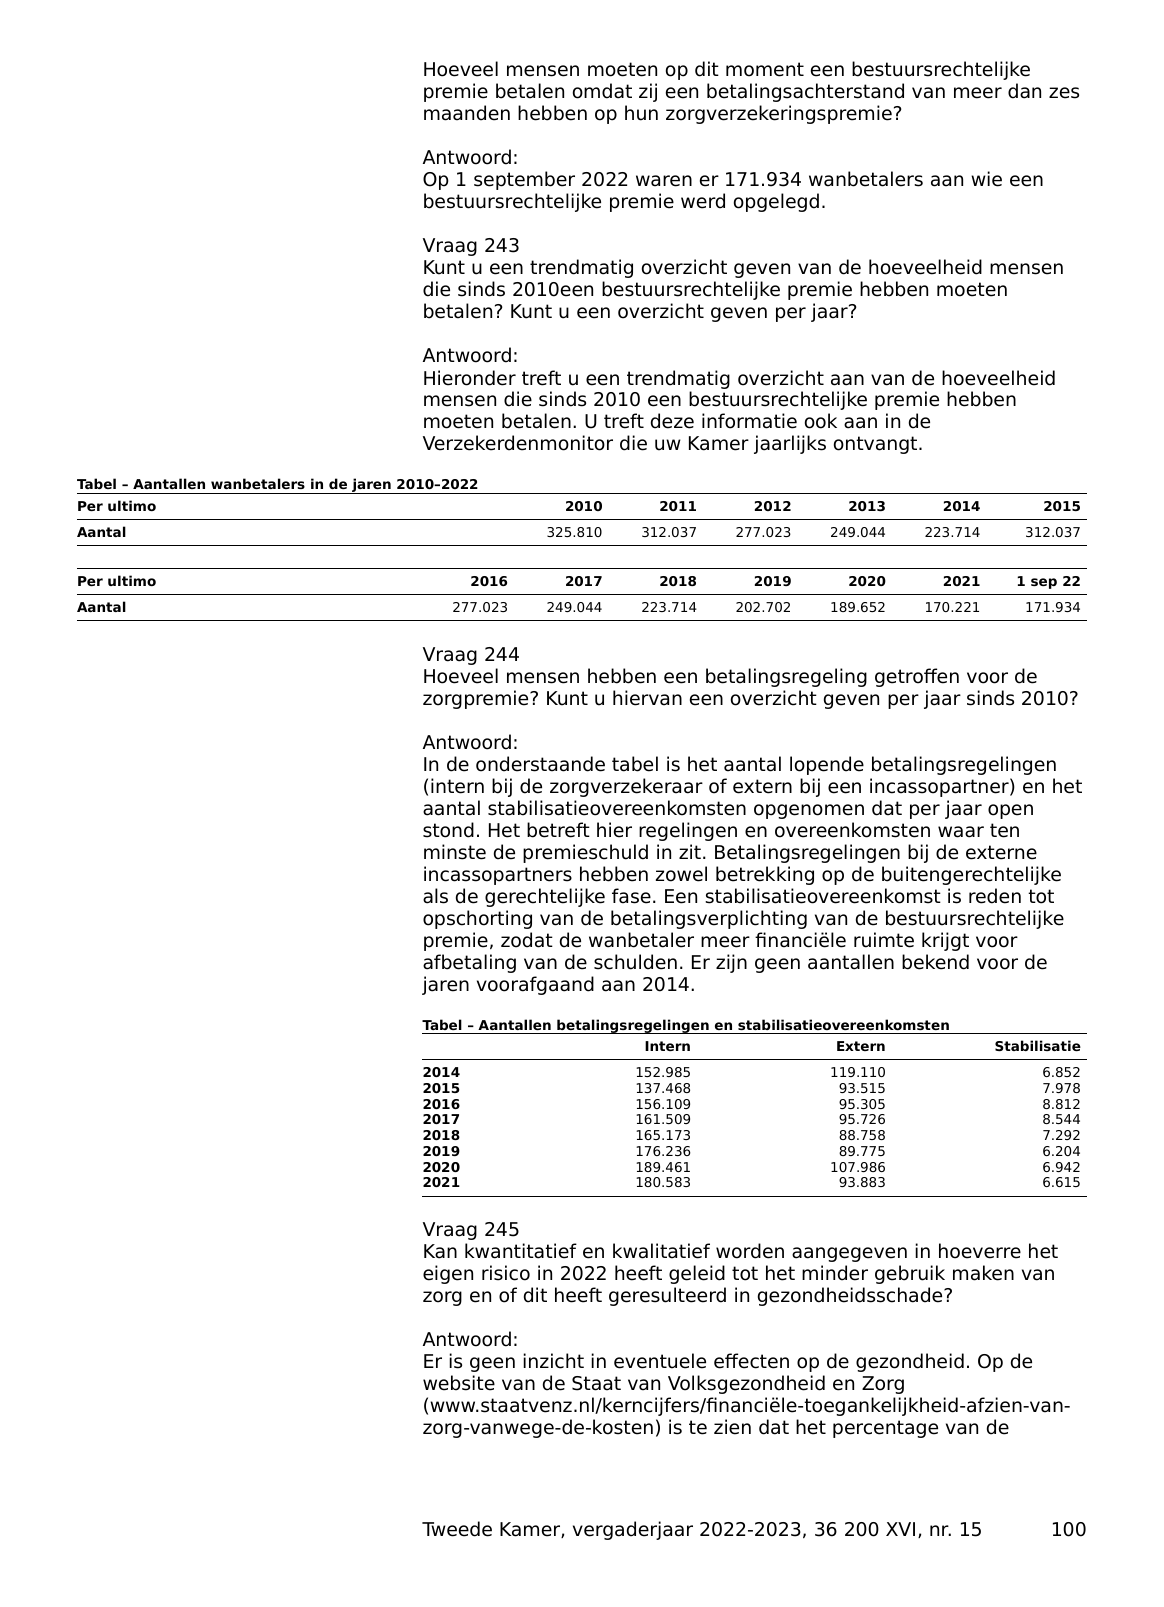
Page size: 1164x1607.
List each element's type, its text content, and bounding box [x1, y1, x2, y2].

table_cell 2010 [514, 494, 608, 519]
table_cell 95.726 [697, 1112, 892, 1128]
table_cell 223.714 [892, 520, 986, 545]
table_header 2017 [514, 569, 608, 594]
table_header 2016 [419, 569, 514, 594]
table_cell 189.461 [502, 1159, 697, 1175]
table_cell 7.978 [892, 1081, 1087, 1096]
table_cell 156.109 [502, 1096, 697, 1112]
table_cell 180.583 [502, 1175, 697, 1196]
text Antwoord: [422, 732, 1087, 754]
table_cell 2011 [608, 494, 703, 519]
text Hoeveel mensen hebben een betalingsregeling getroffen voor de zorgpremie? Kunt u hiervan een overzicht geven per jaar sinds 2010? [422, 666, 1087, 709]
text Kunt u een trendmatig overzicht geven van de hoeveelheid mensen die sinds 2010een bestuursrechtelijke premie hebben moeten betalen? Kunt u een overzicht geven per jaar? [422, 257, 1087, 323]
table_cell 312.037 [608, 520, 703, 545]
table_header Per ultimo [77, 569, 419, 594]
table_cell 2018 [422, 1128, 502, 1144]
table_cell 7.292 [892, 1128, 1087, 1144]
table_cell 6.204 [892, 1144, 1087, 1159]
table_cell 89.775 [697, 1144, 892, 1159]
text Op 1 september 2022 waren er 171.934 wanbetalers aan wie een bestuursrechtelijke premie werd opgelegd. [422, 169, 1087, 213]
table_cell Extern [697, 1034, 892, 1059]
table_cell 107.986 [697, 1159, 892, 1175]
table_cell 325.810 [514, 520, 608, 545]
table_cell 249.044 [797, 520, 892, 545]
table_cell Stabilisatie [892, 1034, 1087, 1059]
table_cell 165.173 [502, 1128, 697, 1144]
text Antwoord: [422, 1329, 1087, 1351]
table_cell 95.305 [697, 1096, 892, 1112]
table_header 2021 [892, 569, 986, 594]
table_cell 170.221 [892, 595, 986, 620]
table_cell 88.758 [697, 1128, 892, 1144]
table_cell 2016 [422, 1096, 502, 1112]
table_cell 152.985 [502, 1060, 697, 1081]
text Vraag 243 [422, 235, 1087, 257]
table_cell 137.468 [502, 1081, 697, 1096]
table_cell 312.037 [986, 520, 1087, 545]
table_cell 161.509 [502, 1112, 697, 1128]
text Er is geen inzicht in eventuele effecten op de gezondheid. Op de website van de Staat van Volksgezondheid en Zorg (www.staatvenz.nl/kerncijfers/financiële-toegankelijkheid-afzien-van-zorg-vanwege-de-kosten) is te zien dat het percentage van de [422, 1351, 1087, 1439]
table_cell 6.615 [892, 1175, 1087, 1196]
table_header 2020 [797, 569, 892, 594]
table_header 1 sep 22 [986, 569, 1087, 594]
table_cell 2019 [422, 1144, 502, 1159]
text Antwoord: [422, 147, 1087, 169]
table_cell 8.544 [892, 1112, 1087, 1128]
table_cell 2015 [986, 494, 1087, 519]
table_cell Aantal [77, 520, 514, 545]
table_cell 119.110 [697, 1060, 892, 1081]
table_cell Intern [502, 1034, 697, 1059]
table_cell 176.236 [502, 1144, 697, 1159]
table_cell Per ultimo [77, 494, 514, 519]
table_cell 202.702 [703, 595, 797, 620]
text Antwoord: [422, 345, 1087, 367]
table_cell Aantal [77, 595, 419, 620]
text In de onderstaande tabel is het aantal lopende betalingsregelingen (intern bij de zorgverzekeraar of extern bij een incassopartner) en het aantal stabilisatieovereenkomsten opgenomen dat per jaar open stond. Het betreft hier regelingen en overeenkomsten waar ten minste de premieschuld in zit. Betalingsregelingen bij de externe incassopartners hebben zowel betrekking op de buitengerechtelijke als de gerechtelijke fase. Een stabilisatieovereenkomst is reden tot opschorting van de betalingsverplichting van de bestuursrechtelijke premie, zodat de wanbetaler meer financiële ruimte krijgt voor afbetaling van de schulden. Er zijn geen aantallen bekend voor de jaren voorafgaand aan 2014. [422, 754, 1087, 996]
table_cell 223.714 [608, 595, 703, 620]
table_cell 8.812 [892, 1096, 1087, 1112]
table_header 2019 [703, 569, 797, 594]
table_cell 6.942 [892, 1159, 1087, 1175]
table_cell [422, 1034, 502, 1059]
table_cell 171.934 [986, 595, 1087, 620]
table_cell 2015 [422, 1081, 502, 1096]
table_header 2018 [608, 569, 703, 594]
table_cell 2017 [422, 1112, 502, 1128]
table_cell 93.515 [697, 1081, 892, 1096]
table_cell 277.023 [703, 520, 797, 545]
table_cell 2013 [797, 494, 892, 519]
table_cell 2014 [892, 494, 986, 519]
table_cell 6.852 [892, 1060, 1087, 1081]
table_cell 2012 [703, 494, 797, 519]
text Vraag 245 [422, 1219, 1087, 1241]
table_cell 277.023 [419, 595, 514, 620]
text Kan kwantitatief en kwalitatief worden aangegeven in hoeverre het eigen risico in 2022 heeft geleid tot het minder gebruik maken van zorg en of dit heeft geresulteerd in gezondheidsschade? [422, 1241, 1087, 1307]
table_cell 93.883 [697, 1175, 892, 1196]
table_cell 189.652 [797, 595, 892, 620]
text Hoeveel mensen moeten op dit moment een bestuursrechtelijke premie betalen omdat zij een betalingsachterstand van meer dan zes maanden hebben op hun zorgverzekeringspremie? [422, 59, 1087, 125]
table_cell 2020 [422, 1159, 502, 1175]
text Vraag 244 [422, 644, 1087, 666]
table_header Tabel – Aantallen betalingsregelingen en stabilisatieovereenkomsten [422, 1018, 1087, 1033]
table_cell 2014 [422, 1060, 502, 1081]
table_cell 2021 [422, 1175, 502, 1196]
table_cell 249.044 [514, 595, 608, 620]
table_header Tabel – Aantallen wanbetalers in de jaren 2010–2022 [77, 477, 1087, 493]
text Hieronder treft u een trendmatig overzicht aan van de hoeveelheid mensen die sinds 2010 een bestuursrechtelijke premie hebben moeten betalen. U treft deze informatie ook aan in de Verzekerdenmonitor die uw Kamer jaarlijks ontvangt. [422, 367, 1087, 455]
